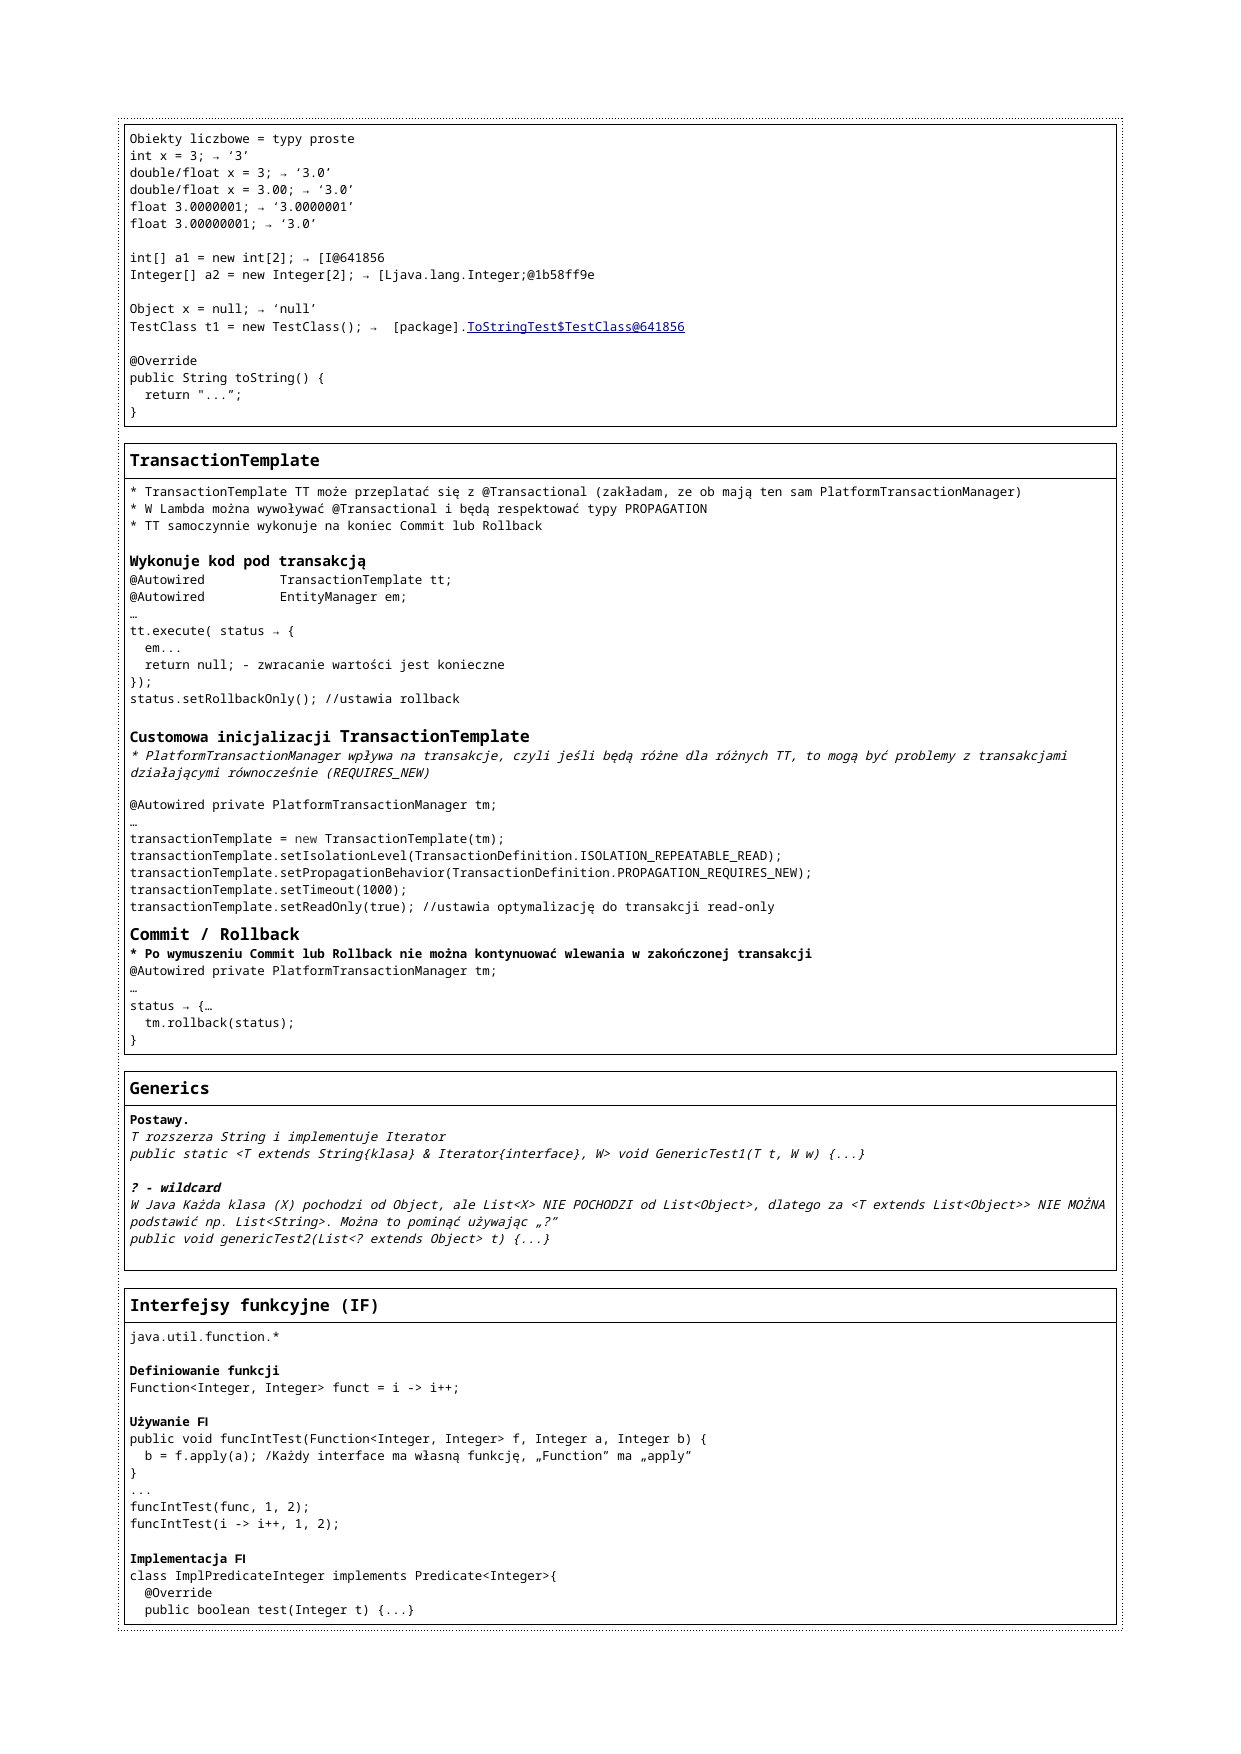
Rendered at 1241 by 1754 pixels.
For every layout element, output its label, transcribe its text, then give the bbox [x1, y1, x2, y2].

table_cell Postawy. T rozszerza String i implementuje Iterator public static <T extends String{klasa} & Iterator{interface}, W> void GenericTest1(T t, W w) {...} ? - wildcard W Java Każda klasa (X) pochodzi od Object, ale List<X> NIE POCHODZI od List<Object>, dlatego za <T extends List<Object>> NIE MOŻNA podstawić np. List<String>. Można to pominąć używając „?” public void genericTest2(List<? extends Object> t) {...} [125, 1106, 1116, 1270]
table_cell java.util.function.* Definiowanie funkcji Function<Integer, Integer> funct = i -> i++; Używanie FI public void funcIntTest(Function<Integer, Integer> f, Integer a, Integer b) { b = f.apply(a); /Każdy interface ma własną funkcję, „Function” ma „apply” } ... funcIntTest(func, 1, 2); funcIntTest(i -> i++, 1, 2); Implementacja FI class ImplPredicateInteger implements Predicate<Integer>{ @Override public boolean test(Integer t) {...} [125, 1323, 1116, 1624]
table_cell [118, 118, 1122, 1629]
table_header TransactionTemplate [125, 444, 1116, 477]
table_header Interfejsy funkcyjne (IF) [125, 1289, 1116, 1322]
table_cell Obiekty liczbowe = typy proste int x = 3; → ‘3’ double/float x = 3; → ‘3.0’ double/float x = 3.00; → ‘3.0’ float 3.0000001; → ‘3.0000001’ float 3.00000001; → ‘3.0’ int[] a1 = new int[2]; → [I@641856 Integer[] a2 = new Integer[2]; → [Ljava.lang.Integer;@1b58ff9e Object x = null; → ‘null’ TestClass t1 = new TestClass(); → [package].ToStringTest$TestClass@641856 @Override public String toString() { return "...”; } [125, 125, 1116, 426]
table_header Generics [125, 1072, 1116, 1105]
table_cell * TransactionTemplate TT może przeplatać się z @Transactional (zakładam, ze ob mają ten sam PlatformTransactionManager) * W Lambda można wywoływać @Transactional i będą respektować typy PROPAGATION * TT samoczynnie wykonuje na koniec Commit lub Rollback Wykonuje kod pod transakcją @Autowired TransactionTemplate tt; @Autowired EntityManager em; … tt.execute( status → { em... return null; - zwracanie wartości jest konieczne }); status.setRollbackOnly(); //ustawia rollback Customowa inicjalizacji TransactionTemplate * PlatformTransactionManager wpływa na transakcje, czyli jeśli będą różne dla różnych TT, to mogą być problemy z transakcjami działającymi równocześnie (REQUIRES_NEW) @Autowired private PlatformTransactionManager tm; … transactionTemplate = new TransactionTemplate(tm); transactionTemplate.setIsolationLevel(TransactionDefinition.ISOLATION_REPEATABLE_READ); transactionTemplate.setPropagationBehavior(TransactionDefinition.PROPAGATION_REQUIRES_NEW); transactionTemplate.setTimeout(1000); transactionTemplate.setReadOnly(true); //ustawia optymalizację do transakcji read-only Commit / Rollback * Po wymuszeniu Commit lub Rollback nie można kontynuować wlewania w zakończonej transakcji @Autowired private PlatformTransactionManager tm; … status → {… tm.rollback(status); } [125, 479, 1116, 1053]
